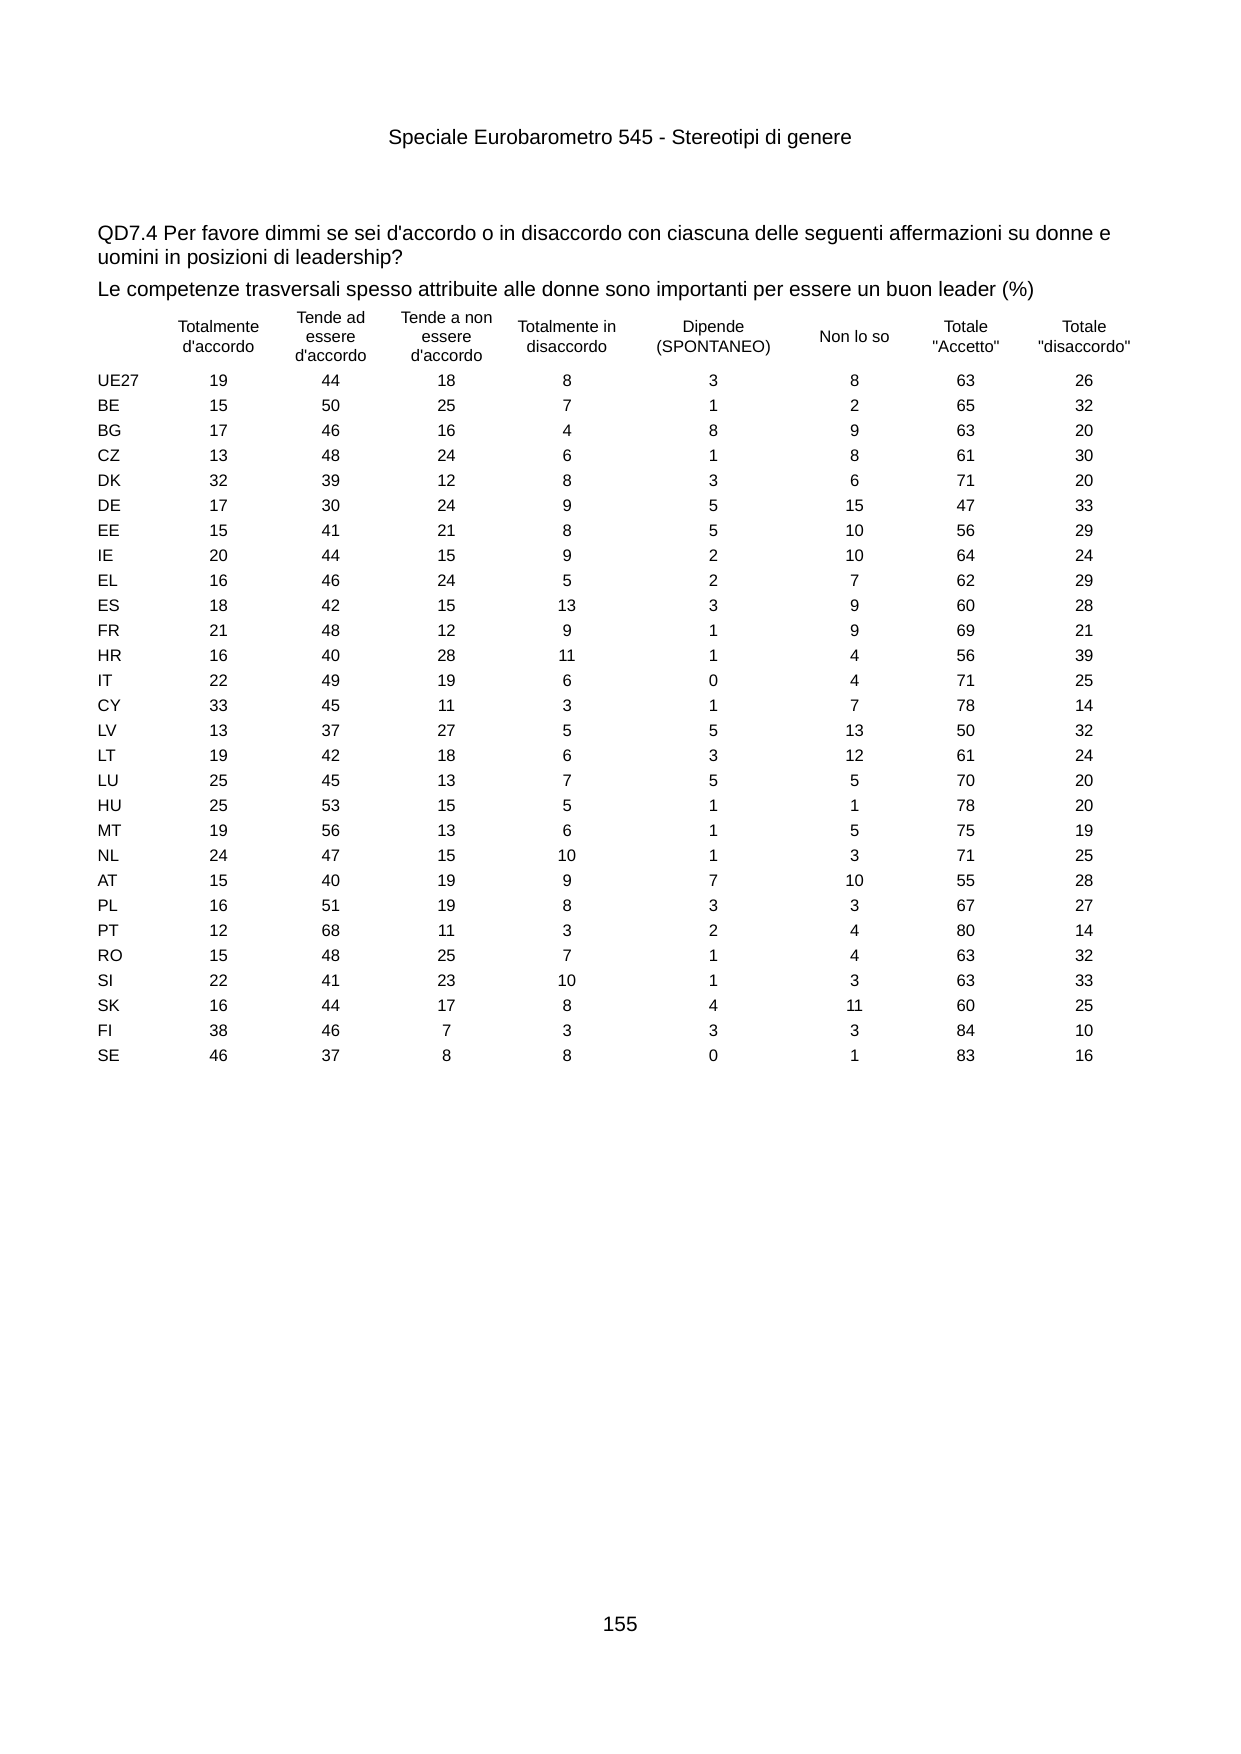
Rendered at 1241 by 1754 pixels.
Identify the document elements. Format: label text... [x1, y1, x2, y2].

table_cell 30 [1022, 443, 1146, 468]
table_cell 24 [162, 843, 275, 868]
table_cell PL [95, 893, 162, 918]
table_cell 4 [507, 418, 627, 443]
table_cell 1 [627, 818, 800, 843]
table_cell 1 [627, 618, 800, 643]
table_cell 48 [275, 443, 386, 468]
table_cell 37 [275, 1043, 386, 1068]
table_cell 25 [1022, 993, 1146, 1018]
table_cell LV [95, 718, 162, 743]
table_cell 1 [800, 1043, 909, 1068]
table_cell 71 [909, 668, 1022, 693]
table_cell 39 [1022, 643, 1146, 668]
table_cell 10 [507, 968, 627, 993]
table_cell 20 [1022, 793, 1146, 818]
table_cell 5 [627, 718, 800, 743]
table_cell 1 [627, 943, 800, 968]
table_cell 25 [1022, 843, 1146, 868]
table_cell 1 [627, 693, 800, 718]
table_cell 14 [1022, 918, 1146, 943]
table_cell NL [95, 843, 162, 868]
table_cell 15 [386, 593, 507, 618]
table_cell Le competenze trasversali spesso attribuite alle donne sono importanti per essere un buon leader (%) [95, 273, 1146, 305]
table_cell 7 [507, 768, 627, 793]
table_cell 7 [507, 943, 627, 968]
table_cell 3 [627, 368, 800, 393]
table_cell 2 [800, 393, 909, 418]
table_cell 19 [162, 743, 275, 768]
table_cell 61 [909, 743, 1022, 768]
table_cell 3 [800, 843, 909, 868]
table_cell 3 [507, 1018, 627, 1043]
table_cell 45 [275, 693, 386, 718]
table_cell 1 [627, 793, 800, 818]
table_cell 9 [800, 593, 909, 618]
table_cell 10 [800, 518, 909, 543]
table_cell HU [95, 793, 162, 818]
table_cell 13 [386, 818, 507, 843]
table_cell 0 [627, 1043, 800, 1068]
table_cell 24 [386, 493, 507, 518]
table_cell SE [95, 1043, 162, 1068]
table_cell 13 [162, 443, 275, 468]
table_cell 48 [275, 943, 386, 968]
table_cell FR [95, 618, 162, 643]
table_cell PT [95, 918, 162, 943]
table_cell LT [95, 743, 162, 768]
table_cell 71 [909, 843, 1022, 868]
table_cell 25 [1022, 668, 1146, 693]
table_cell 9 [507, 543, 627, 568]
table_cell 26 [1022, 368, 1146, 393]
table_cell 49 [275, 668, 386, 693]
table_cell 19 [386, 668, 507, 693]
table_cell 5 [800, 818, 909, 843]
table_cell RO [95, 943, 162, 968]
table_cell 40 [275, 643, 386, 668]
table_cell 23 [386, 968, 507, 993]
table_cell 5 [627, 518, 800, 543]
table_cell 1 [627, 393, 800, 418]
table_cell 84 [909, 1018, 1022, 1043]
table_cell 46 [162, 1043, 275, 1068]
table_cell 80 [909, 918, 1022, 943]
table_cell 3 [800, 968, 909, 993]
table_cell 20 [1022, 768, 1146, 793]
table_cell 15 [162, 868, 275, 893]
table_cell 24 [386, 568, 507, 593]
table_cell SK [95, 993, 162, 1018]
table_cell 2 [627, 918, 800, 943]
table_cell 21 [386, 518, 507, 543]
table_cell 8 [507, 1043, 627, 1068]
table_cell 24 [1022, 743, 1146, 768]
table_cell 20 [1022, 418, 1146, 443]
table_cell 3 [627, 743, 800, 768]
table_cell 10 [800, 543, 909, 568]
table_cell 12 [386, 618, 507, 643]
table_cell 3 [800, 893, 909, 918]
table_cell 56 [275, 818, 386, 843]
table_cell LU [95, 768, 162, 793]
table_cell 11 [800, 993, 909, 1018]
table_cell 5 [627, 768, 800, 793]
table_cell Totalmente d'accordo [162, 305, 275, 368]
table_cell 24 [1022, 543, 1146, 568]
table_cell 21 [162, 618, 275, 643]
table_cell 63 [909, 368, 1022, 393]
table_cell Totale "disaccordo" [1022, 305, 1146, 368]
table_cell 5 [800, 768, 909, 793]
table_cell 48 [275, 618, 386, 643]
table_cell DE [95, 493, 162, 518]
table_cell 18 [162, 593, 275, 618]
table_cell 2 [627, 543, 800, 568]
table_cell 7 [627, 868, 800, 893]
table_cell 28 [1022, 593, 1146, 618]
table_cell 53 [275, 793, 386, 818]
table_cell Non lo so [800, 305, 909, 368]
table_header QD7.4 Per favore dimmi se sei d'accordo o in disaccordo con ciascuna delle seguenti affermazioni su donne e uomini in posizioni di leadership? [95, 217, 1146, 272]
table_cell 0 [627, 668, 800, 693]
table_cell 3 [627, 893, 800, 918]
table_cell 13 [162, 718, 275, 743]
table_cell 16 [162, 993, 275, 1018]
table_cell 33 [1022, 493, 1146, 518]
table_cell BG [95, 418, 162, 443]
table_cell 64 [909, 543, 1022, 568]
table_cell 38 [162, 1018, 275, 1043]
table_cell 17 [386, 993, 507, 1018]
table_cell 62 [909, 568, 1022, 593]
table_cell 9 [507, 618, 627, 643]
table_cell 10 [800, 868, 909, 893]
table_cell 21 [1022, 618, 1146, 643]
table_cell 56 [909, 643, 1022, 668]
table_cell CZ [95, 443, 162, 468]
table_cell 44 [275, 993, 386, 1018]
table_cell 28 [386, 643, 507, 668]
table_cell 5 [507, 793, 627, 818]
table_cell 10 [1022, 1018, 1146, 1043]
table_cell 32 [162, 468, 275, 493]
table_cell 19 [162, 368, 275, 393]
table_cell 45 [275, 768, 386, 793]
table_cell 1 [627, 443, 800, 468]
table_cell 63 [909, 968, 1022, 993]
table_cell 7 [800, 693, 909, 718]
table_cell 25 [386, 943, 507, 968]
table_cell CY [95, 693, 162, 718]
table_cell 12 [800, 743, 909, 768]
table_cell 41 [275, 968, 386, 993]
table_cell 1 [800, 793, 909, 818]
table_cell 27 [1022, 893, 1146, 918]
table_cell 20 [1022, 468, 1146, 493]
table_cell 3 [507, 918, 627, 943]
table_cell 9 [800, 418, 909, 443]
table_cell 42 [275, 593, 386, 618]
table_cell 16 [162, 643, 275, 668]
table_cell 2 [627, 568, 800, 593]
table_cell 33 [1022, 968, 1146, 993]
table_cell 1 [627, 643, 800, 668]
table_cell 8 [507, 468, 627, 493]
table_cell 4 [800, 643, 909, 668]
table_cell 41 [275, 518, 386, 543]
table_cell 20 [162, 543, 275, 568]
table_cell ES [95, 593, 162, 618]
table_cell 29 [1022, 518, 1146, 543]
table_cell 15 [800, 493, 909, 518]
table_cell 3 [627, 468, 800, 493]
table_cell 16 [162, 893, 275, 918]
table_cell 60 [909, 593, 1022, 618]
table_cell 4 [800, 668, 909, 693]
table_cell 19 [1022, 818, 1146, 843]
table_cell 5 [507, 718, 627, 743]
table_cell 56 [909, 518, 1022, 543]
table_cell 10 [507, 843, 627, 868]
table_cell 8 [627, 418, 800, 443]
table_cell SI [95, 968, 162, 993]
table_cell BE [95, 393, 162, 418]
table_cell 7 [800, 568, 909, 593]
table_cell FI [95, 1018, 162, 1043]
table_cell 11 [386, 918, 507, 943]
table_cell 19 [386, 868, 507, 893]
table_cell 63 [909, 418, 1022, 443]
table_cell 18 [386, 368, 507, 393]
table_cell 15 [386, 793, 507, 818]
table_cell 55 [909, 868, 1022, 893]
table_cell 15 [162, 518, 275, 543]
table_cell 47 [275, 843, 386, 868]
table_cell 3 [507, 693, 627, 718]
table_cell 16 [162, 568, 275, 593]
table_cell 12 [162, 918, 275, 943]
table_cell 13 [800, 718, 909, 743]
table_cell 5 [627, 493, 800, 518]
table_cell 17 [162, 418, 275, 443]
table_cell 13 [386, 768, 507, 793]
table_cell [95, 305, 162, 368]
table_cell 4 [800, 943, 909, 968]
table_cell 32 [1022, 393, 1146, 418]
table_cell 3 [800, 1018, 909, 1043]
table_cell 25 [386, 393, 507, 418]
table_cell 40 [275, 868, 386, 893]
table_cell 11 [386, 693, 507, 718]
table_cell 15 [386, 843, 507, 868]
table_cell 61 [909, 443, 1022, 468]
table_cell 42 [275, 743, 386, 768]
table_cell 16 [386, 418, 507, 443]
table_cell 19 [162, 818, 275, 843]
table_cell IE [95, 543, 162, 568]
table_cell 6 [507, 668, 627, 693]
table_cell 3 [627, 593, 800, 618]
table_cell 44 [275, 543, 386, 568]
table_cell 29 [1022, 568, 1146, 593]
table_cell 7 [507, 393, 627, 418]
table_cell Totalmente in disaccordo [507, 305, 627, 368]
table_cell 18 [386, 743, 507, 768]
table_cell 50 [909, 718, 1022, 743]
table_cell 9 [507, 493, 627, 518]
table_cell 25 [162, 768, 275, 793]
table_cell 60 [909, 993, 1022, 1018]
table_cell EL [95, 568, 162, 593]
table_cell 22 [162, 668, 275, 693]
table_cell 39 [275, 468, 386, 493]
table_cell 6 [507, 818, 627, 843]
table_cell 13 [507, 593, 627, 618]
table_cell 33 [162, 693, 275, 718]
table_cell 30 [275, 493, 386, 518]
table_cell 83 [909, 1043, 1022, 1068]
table_cell Dipende (SPONTANEO) [627, 305, 800, 368]
table_cell 1 [627, 968, 800, 993]
table_cell 4 [627, 993, 800, 1018]
table_cell 8 [507, 993, 627, 1018]
table_cell 6 [507, 443, 627, 468]
table_cell 65 [909, 393, 1022, 418]
table_cell HR [95, 643, 162, 668]
table_cell 14 [1022, 693, 1146, 718]
table_cell UE27 [95, 368, 162, 393]
table_cell 63 [909, 943, 1022, 968]
table_cell 67 [909, 893, 1022, 918]
table_cell Tende ad essere d'accordo [275, 305, 386, 368]
table_cell 8 [507, 893, 627, 918]
table_cell 6 [507, 743, 627, 768]
table_cell 11 [507, 643, 627, 668]
table_cell 9 [800, 618, 909, 643]
table_cell 70 [909, 768, 1022, 793]
table_cell 8 [800, 443, 909, 468]
table_cell 6 [800, 468, 909, 493]
table_cell MT [95, 818, 162, 843]
table_cell 32 [1022, 718, 1146, 743]
table_cell 78 [909, 793, 1022, 818]
table_cell 9 [507, 868, 627, 893]
table_cell 47 [909, 493, 1022, 518]
table_cell 8 [800, 368, 909, 393]
table_cell 22 [162, 968, 275, 993]
table_cell 15 [162, 393, 275, 418]
table_cell 17 [162, 493, 275, 518]
table_cell 46 [275, 1018, 386, 1043]
table_cell 5 [507, 568, 627, 593]
table_cell 28 [1022, 868, 1146, 893]
table_cell 8 [507, 518, 627, 543]
table_cell 15 [386, 543, 507, 568]
table_cell 71 [909, 468, 1022, 493]
table_cell 25 [162, 793, 275, 818]
table_cell Tende a non essere d'accordo [386, 305, 507, 368]
table_cell 37 [275, 718, 386, 743]
table_cell 4 [800, 918, 909, 943]
table_cell 50 [275, 393, 386, 418]
table_cell 44 [275, 368, 386, 393]
table_cell 12 [386, 468, 507, 493]
table_cell 8 [507, 368, 627, 393]
table_cell 32 [1022, 943, 1146, 968]
table_cell 68 [275, 918, 386, 943]
table_cell 46 [275, 418, 386, 443]
table_cell 15 [162, 943, 275, 968]
table_cell IT [95, 668, 162, 693]
table_cell 78 [909, 693, 1022, 718]
table_cell 75 [909, 818, 1022, 843]
table_cell 3 [627, 1018, 800, 1043]
table_cell 7 [386, 1018, 507, 1043]
table_cell 69 [909, 618, 1022, 643]
table_cell 1 [627, 843, 800, 868]
table_cell 51 [275, 893, 386, 918]
table_cell 27 [386, 718, 507, 743]
table_cell EE [95, 518, 162, 543]
table_cell Totale "Accetto" [909, 305, 1022, 368]
table_cell 46 [275, 568, 386, 593]
table_cell 19 [386, 893, 507, 918]
table_cell AT [95, 868, 162, 893]
table_cell 16 [1022, 1043, 1146, 1068]
table_cell 8 [386, 1043, 507, 1068]
table_cell DK [95, 468, 162, 493]
table_cell 24 [386, 443, 507, 468]
